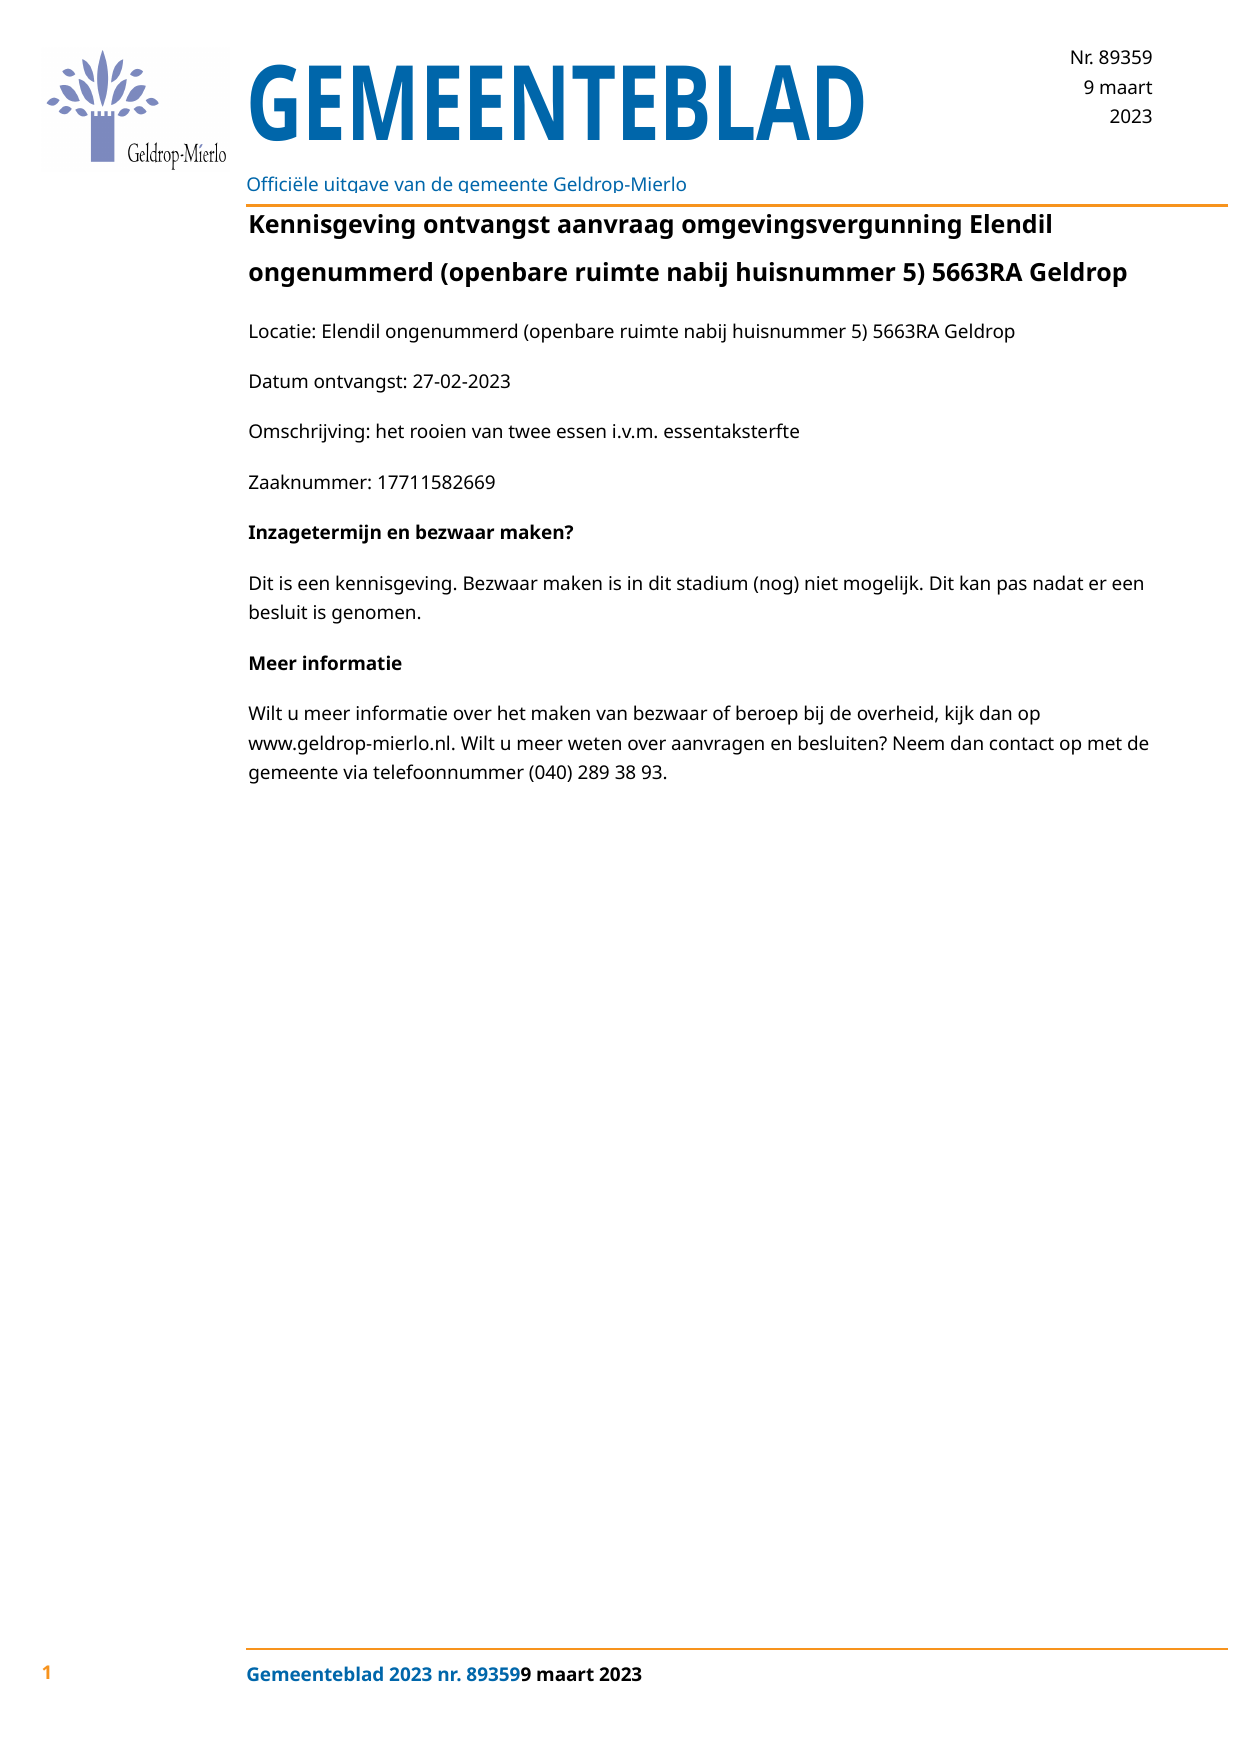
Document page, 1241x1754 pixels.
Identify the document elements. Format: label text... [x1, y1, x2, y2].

text Omschrijving: het rooien van twee essen i.v.m. essentaksterfte [248, 419, 1152, 444]
text Dit is een kennisgeving. Bezwaar maken is in dit stadium (nog) niet mogelijk. Dit kan pas nadat er een besluit is genomen. [248, 570, 1152, 625]
text Inzagetermijn en bezwaar maken? [248, 519, 1152, 545]
text Locatie: Elendil ongenummerd (openbare ruimte nabij huisnummer 5) 5663RA Geldrop [248, 318, 1152, 344]
text Zaaknummer: 17711582669 [248, 469, 1152, 495]
picture [41, 47, 231, 172]
text Datum ontvangst: 27-02-2023 [248, 368, 1152, 394]
text Wilt u meer informatie over het maken van bezwaar of beroep bij de overheid, kijk dan op www.geldrop-mierlo.nl. Wilt u meer weten over aanvragen en besluiten? Neem dan contact op met de gemeente via telefoonnummer (040) 289 38 93. [248, 700, 1152, 785]
text Kennisgeving ontvangst aanvraag omgevingsvergunning Elendil ongenummerd (openbare ruimte nabij huisnummer 5) 5663RA Geldrop [248, 207, 1152, 288]
text Meer informatie [248, 650, 1152, 676]
